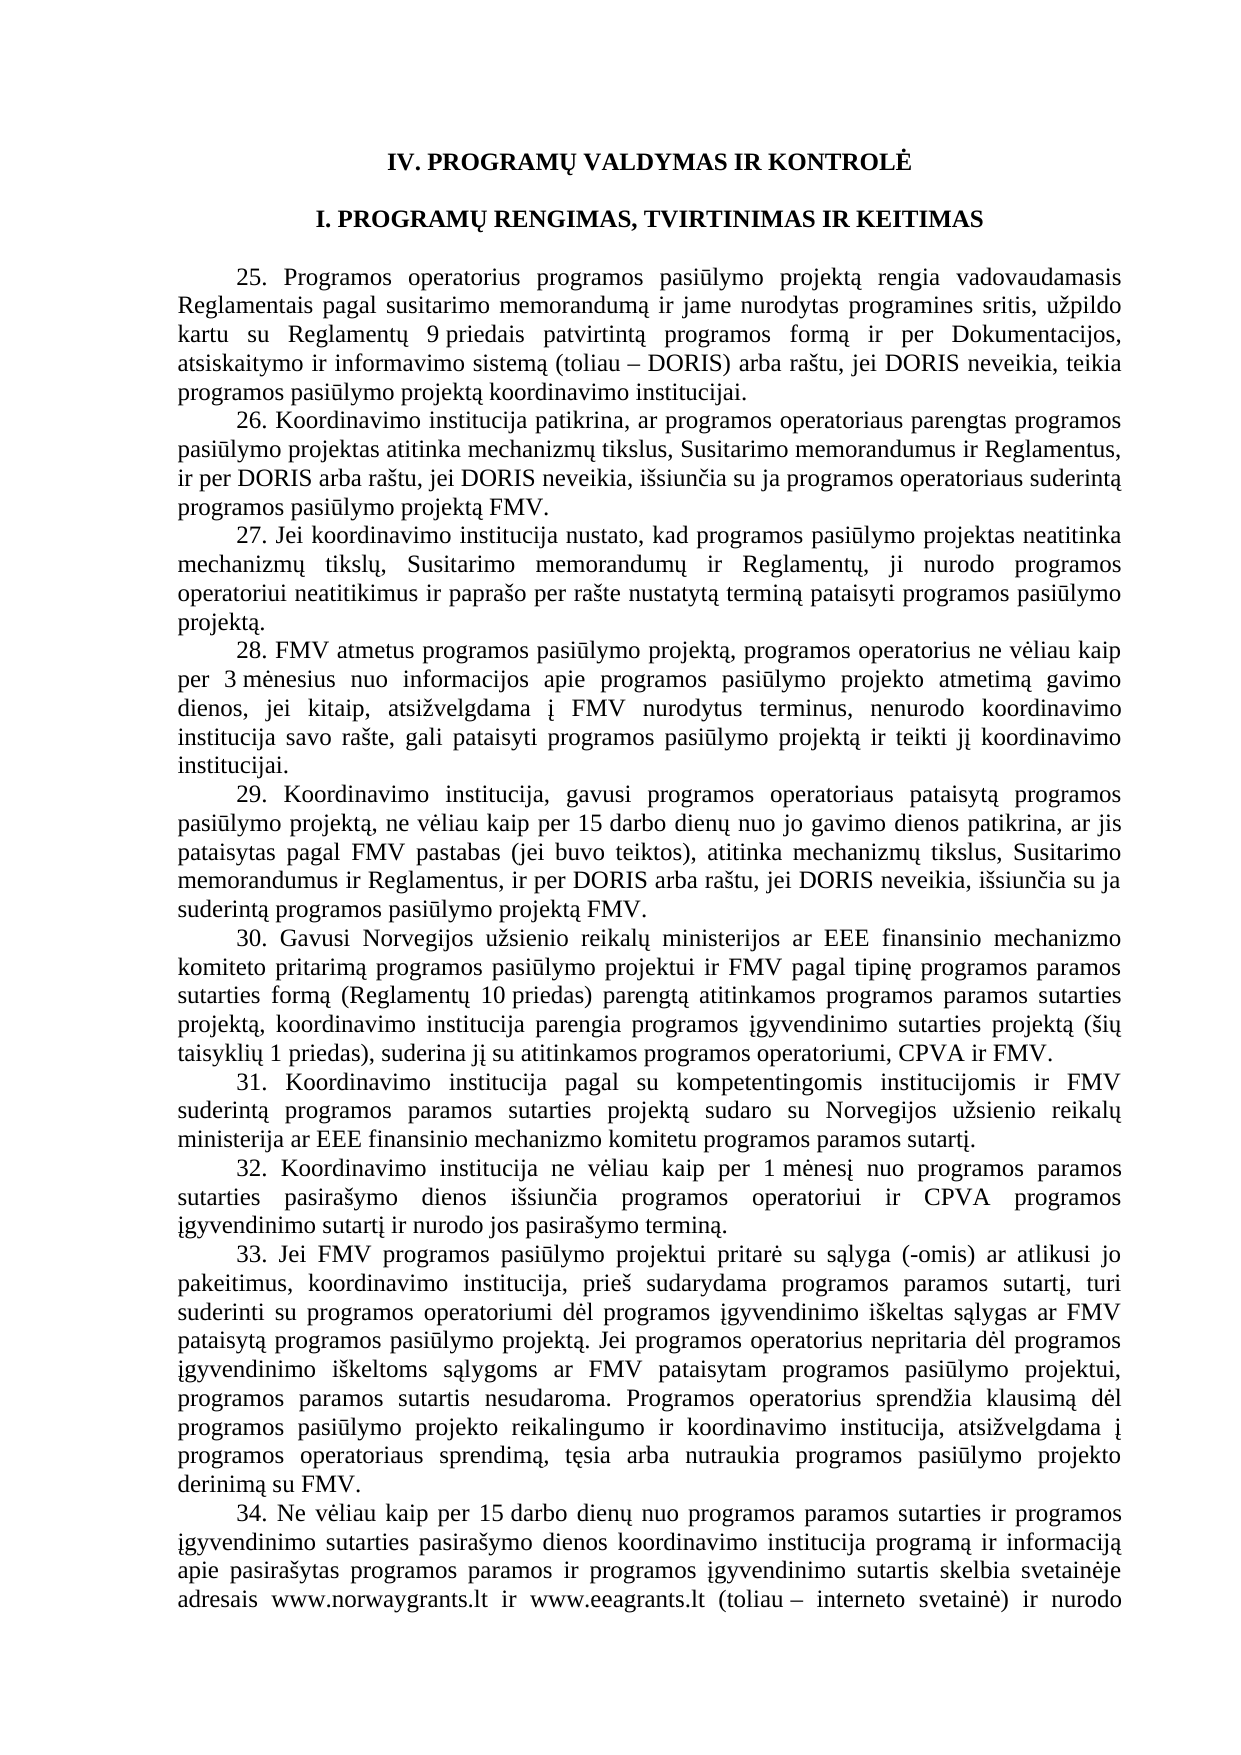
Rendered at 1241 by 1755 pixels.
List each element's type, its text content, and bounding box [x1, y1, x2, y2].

text IV. PROGRAMŲ VALDYMAS IR KONTROLĖ [177, 147, 1122, 176]
text 25. Programos operatorius programos pasiūlymo projektą rengia vadovaudamasis Reglamentais pagal susitarimo memorandumą ir jame nurodytas programines sritis, užpildo kartu su Reglamentų 9 priedais patvirtintą programos formą ir per Dokumentacijos, atsiskaitymo ir informavimo sistemą (toliau – DORIS) arba raštu, jei DORIS neveikia, teikia programos pasiūlymo projektą koordinavimo institucijai. [177, 262, 1122, 406]
text 30. Gavusi Norvegijos užsienio reikalų ministerijos ar EEE finansinio mechanizmo komiteto pritarimą programos pasiūlymo projektui ir FMV pagal tipinę programos paramos sutarties formą (Reglamentų 10 priedas) parengtą atitinkamos programos paramos sutarties projektą, koordinavimo institucija parengia programos įgyvendinimo sutarties projektą (šių taisyklių 1 priedas), suderina jį su atitinkamos programos operatoriumi, CPVA ir FMV. [177, 923, 1122, 1067]
text I. PROGRAMŲ RENGIMAS, TVIRTINIMAS IR KEITIMAS [177, 204, 1122, 233]
text 34. Ne vėliau kaip per 15 darbo dienų nuo programos paramos sutarties ir programos įgyvendinimo sutarties pasirašymo dienos koordinavimo institucija programą ir informaciją apie pasirašytas programos paramos ir programos įgyvendinimo sutartis skelbia svetainėje adresais www.norwaygrants.lt ir www.eeagrants.lt (toliau – interneto svetainė) ir nurodo [177, 1498, 1122, 1613]
text 33. Jei FMV programos pasiūlymo projektui pritarė su sąlyga (-omis) ar atlikusi jo pakeitimus, koordinavimo institucija, prieš sudarydama programos paramos sutartį, turi suderinti su programos operatoriumi dėl programos įgyvendinimo iškeltas sąlygas ar FMV pataisytą programos pasiūlymo projektą. Jei programos operatorius nepritaria dėl programos įgyvendinimo iškeltoms sąlygoms ar FMV pataisytam programos pasiūlymo projektui, programos paramos sutartis nesudaroma. Programos operatorius sprendžia klausimą dėl programos pasiūlymo projekto reikalingumo ir koordinavimo institucija, atsižvelgdama į programos operatoriaus sprendimą, tęsia arba nutraukia programos pasiūlymo projekto derinimą su FMV. [177, 1239, 1122, 1498]
text 27. Jei koordinavimo institucija nustato, kad programos pasiūlymo projektas neatitinka mechanizmų tikslų, Susitarimo memorandumų ir Reglamentų, ji nurodo programos operatoriui neatitikimus ir paprašo per rašte nustatytą terminą pataisyti programos pasiūlymo projektą. [177, 521, 1122, 636]
text 28. FMV atmetus programos pasiūlymo projektą, programos operatorius ne vėliau kaip per 3 mėnesius nuo informacijos apie programos pasiūlymo projekto atmetimą gavimo dienos, jei kitaip, atsižvelgdama į FMV nurodytus terminus, nenurodo koordinavimo institucija savo rašte, gali pataisyti programos pasiūlymo projektą ir teikti jį koordinavimo institucijai. [177, 636, 1122, 779]
text 26. Koordinavimo institucija patikrina, ar programos operatoriaus parengtas programos pasiūlymo projektas atitinka mechanizmų tikslus, Susitarimo memorandumus ir Reglamentus, ir per DORIS arba raštu, jei DORIS neveikia, išsiunčia su ja programos operatoriaus suderintą programos pasiūlymo projektą FMV. [177, 406, 1122, 521]
text 29. Koordinavimo institucija, gavusi programos operatoriaus pataisytą programos pasiūlymo projektą, ne vėliau kaip per 15 darbo dienų nuo jo gavimo dienos patikrina, ar jis pataisytas pagal FMV pastabas (jei buvo teiktos), atitinka mechanizmų tikslus, Susitarimo memorandumus ir Reglamentus, ir per DORIS arba raštu, jei DORIS neveikia, išsiunčia su ja suderintą programos pasiūlymo projektą FMV. [177, 779, 1122, 923]
text 31. Koordinavimo institucija pagal su kompetentingomis institucijomis ir FMV suderintą programos paramos sutarties projektą sudaro su Norvegijos užsienio reikalų ministerija ar EEE finansinio mechanizmo komitetu programos paramos sutartį. [177, 1067, 1122, 1153]
text 32. Koordinavimo institucija ne vėliau kaip per 1 mėnesį nuo programos paramos sutarties pasirašymo dienos išsiunčia programos operatoriui ir CPVA programos įgyvendinimo sutartį ir nurodo jos pasirašymo terminą. [177, 1153, 1122, 1239]
